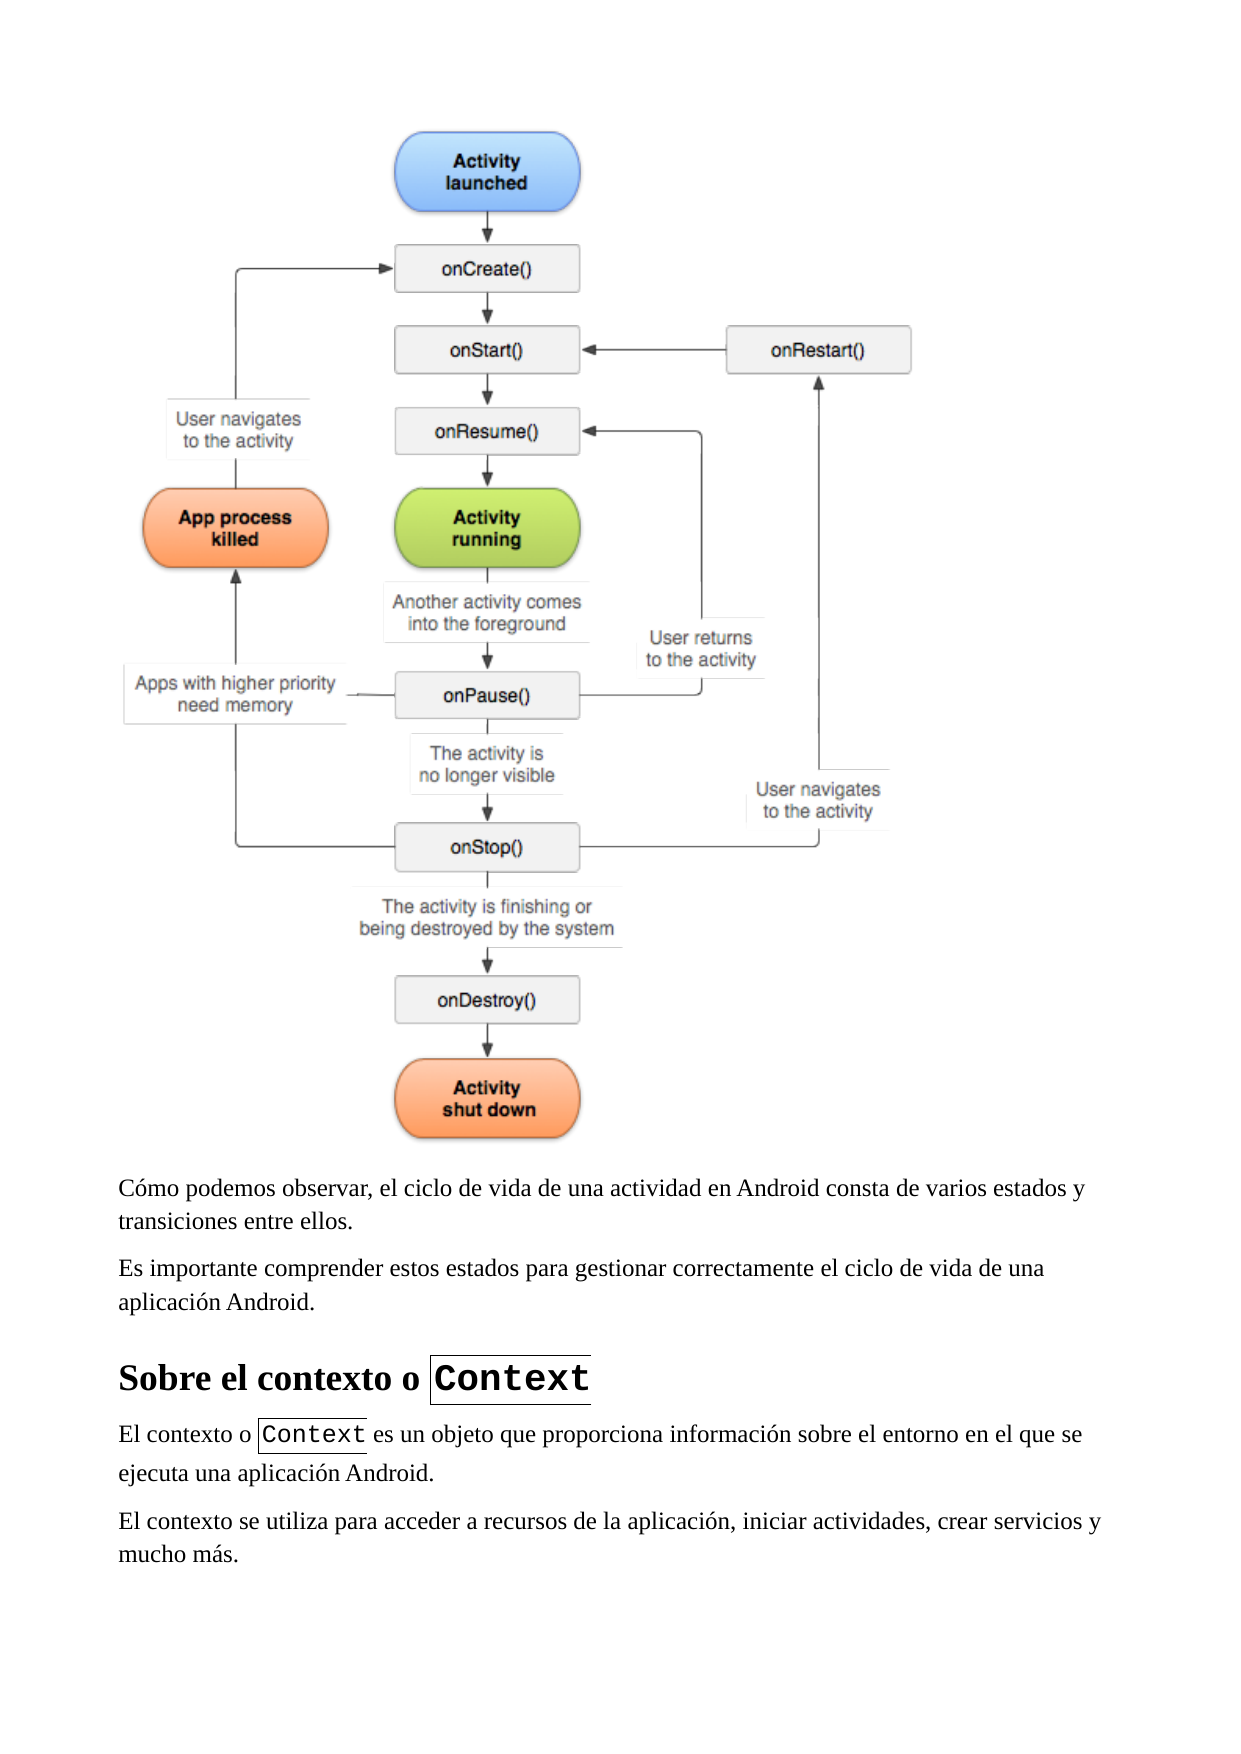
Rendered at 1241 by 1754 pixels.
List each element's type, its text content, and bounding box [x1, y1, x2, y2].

text Es importante comprender estos estados para gestionar correctamente el ciclo de vida de una aplicación Android. [118, 1253, 1122, 1315]
subtitle Sobre el contexto o [118, 1355, 430, 1405]
text El contexto se utiliza para acceder a recursos de la aplicación, iniciar actividades, crear servicios y mucho más. [118, 1506, 1122, 1568]
subtitle Context​ [431, 1355, 1122, 1405]
text El contexto o Context es un objeto que proporciona información sobre el entorno en el que se ejecuta una aplicación Android. [118, 1418, 1122, 1487]
text Cómo podemos observar, el ciclo de vida de una actividad en Android consta de varios estados y transiciones entre ellos. [118, 1173, 1122, 1235]
picture [118, 118, 920, 1154]
